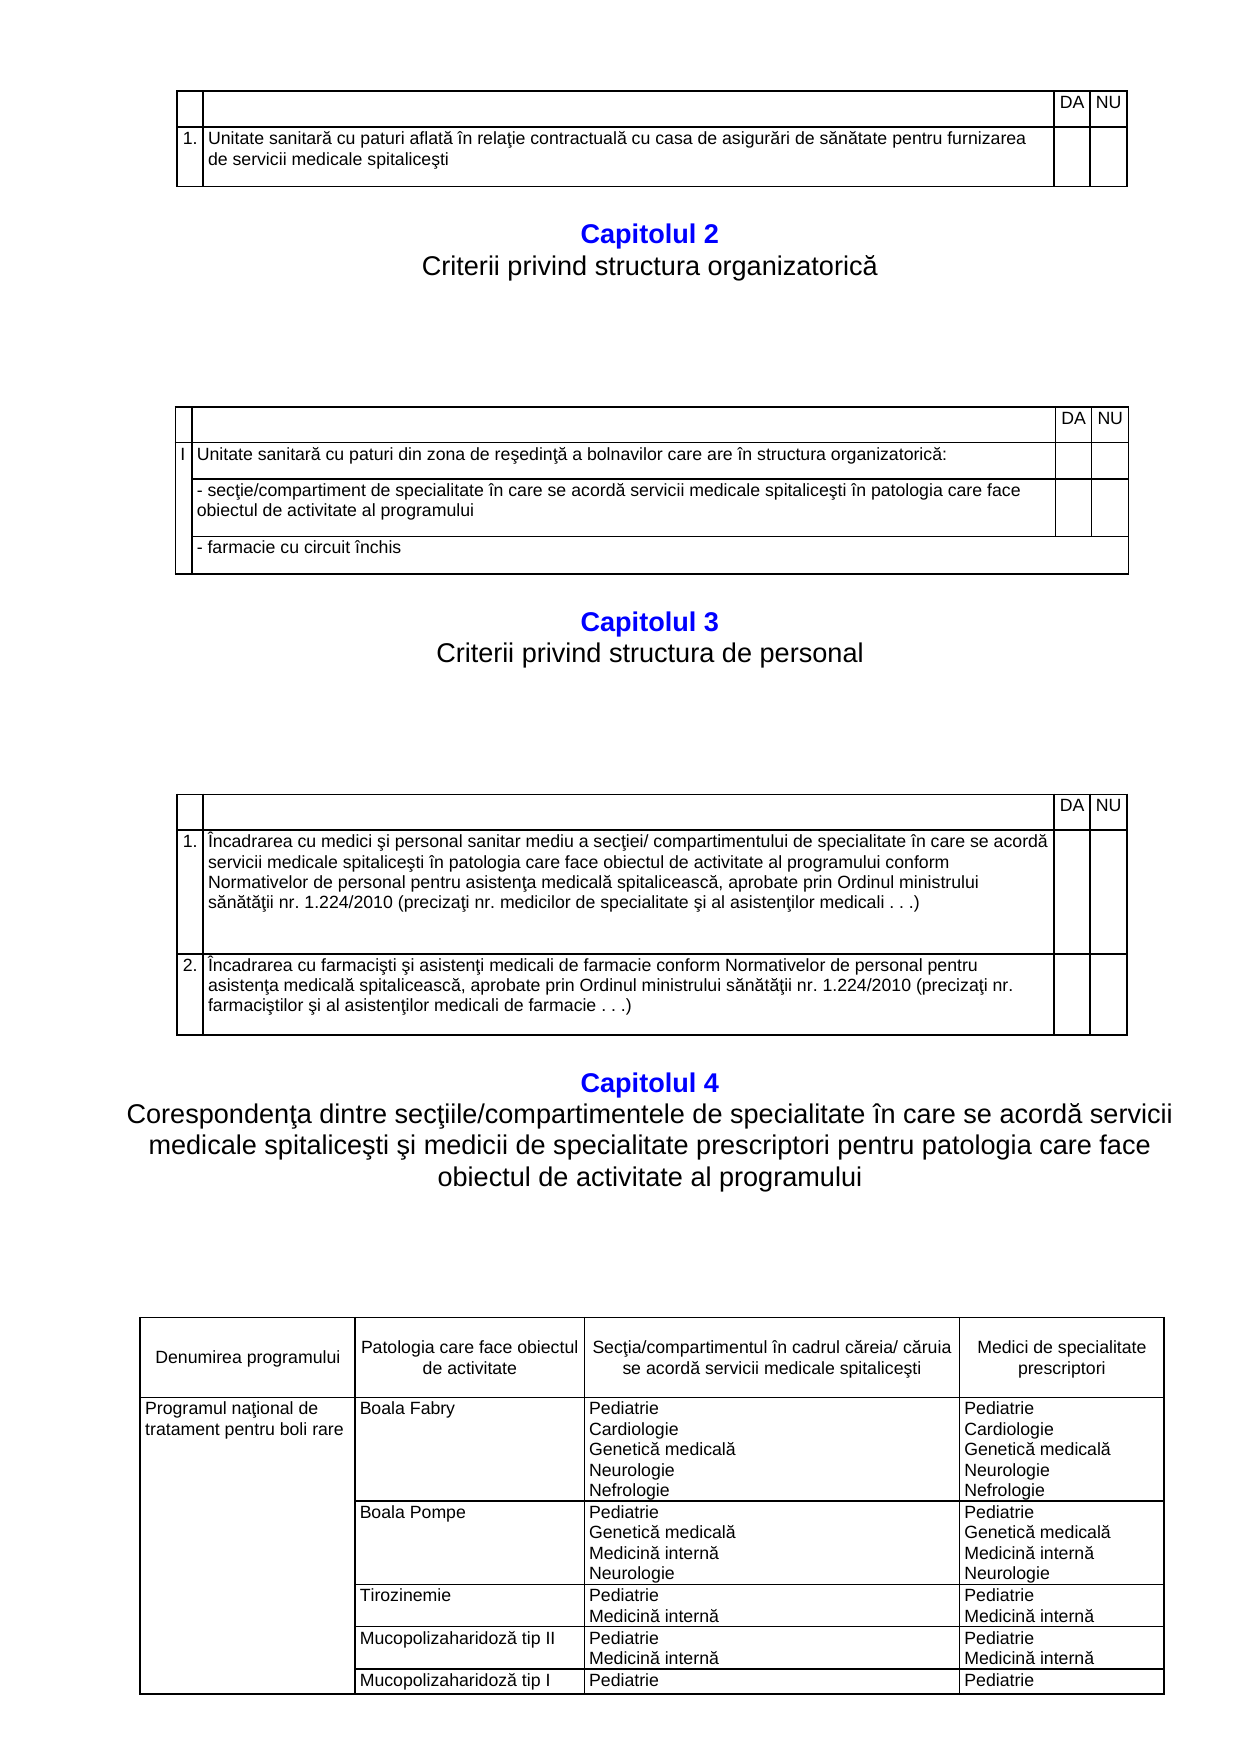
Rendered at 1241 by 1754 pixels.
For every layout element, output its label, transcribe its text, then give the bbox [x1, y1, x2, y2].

text Capitolul 4 Corespondenţa dintre secţiile/compartimentele de specialitate în care se acordă servicii medicale spitaliceşti şi medicii de specialitate prescriptori pentru patologia care face obiectul de activitate al programului [118, 1067, 1181, 1254]
table_cell I [176, 443, 191, 573]
table_header [1090, 762, 1127, 793]
table_cell Mucopolizaharidoză tip II [356, 1627, 584, 1668]
table_cell Mucopolizaharidoză tip I [356, 1670, 584, 1693]
table_cell NU [1091, 795, 1126, 829]
table_header [959, 1286, 1164, 1317]
table_cell [1056, 480, 1091, 536]
table_cell [1092, 480, 1128, 536]
table_cell [172, 829, 176, 953]
table_header [192, 375, 1056, 406]
table_cell Pediatrie Medicină internă [960, 1585, 1163, 1626]
table_cell 2. [178, 955, 202, 1034]
table_header [203, 762, 1054, 793]
table_header [172, 762, 177, 793]
table_header [1090, 59, 1127, 90]
table_cell [1055, 128, 1089, 186]
table_cell [172, 126, 176, 186]
table_cell [1056, 443, 1091, 478]
table_cell Denumirea programului [141, 1318, 354, 1397]
table_cell DA [1056, 408, 1091, 442]
table_cell Boala Pompe [356, 1502, 584, 1583]
table_cell [178, 92, 202, 126]
table_cell Medici de specialitate prescriptori [960, 1318, 1163, 1397]
table_header [140, 1286, 355, 1317]
table_cell Unitate sanitară cu paturi aflată în relaţie contractuală cu casa de asigurări de sănătate pentru furnizarea de servicii medicale spitaliceşti [204, 128, 1053, 186]
table_header [175, 375, 192, 406]
table_cell Pediatrie Genetică medicală Medicină internă Neurologie [960, 1502, 1163, 1583]
table_cell Încadrarea cu farmacişti şi asistenţi medicali de farmacie conform Normativelor de personal pentru asistenţa medicală spitalicească, aprobate prin Ordinul ministrului sănătăţii nr. 1.224/2010 (precizaţi nr. farmaciştilor şi al asistenţilor medicali de farmacie . . .) [204, 955, 1053, 1034]
table_cell [171, 442, 175, 478]
table_cell Pediatrie Medicină internă [960, 1627, 1163, 1668]
table_cell [171, 478, 175, 536]
table_cell Boala Fabry [356, 1398, 584, 1500]
table_cell Unitate sanitară cu paturi din zona de reşedinţă a bolnavilor care are în structura organizatorică: [193, 443, 1055, 478]
table_cell Pediatrie Genetică medicală Medicină internă Neurologie [585, 1502, 959, 1583]
table_cell Programul naţional de tratament pentru boli rare [141, 1398, 354, 1693]
table_header [177, 762, 203, 793]
table_cell [193, 408, 1055, 442]
table_cell [172, 90, 176, 126]
table_cell [204, 795, 1053, 829]
table_cell DA [1055, 795, 1089, 829]
table_cell [176, 408, 191, 442]
table_cell [1091, 831, 1126, 953]
table_header [136, 1286, 140, 1317]
table_cell [204, 92, 1053, 126]
table_cell 1. [178, 128, 202, 186]
table_header [1054, 762, 1090, 793]
table_cell [1091, 128, 1126, 186]
table_header [1056, 375, 1091, 406]
table_cell [1055, 831, 1089, 953]
table_header [171, 375, 175, 406]
table_cell Tirozinemie [356, 1585, 584, 1626]
table_cell [171, 406, 175, 442]
table_cell NU [1091, 92, 1126, 126]
table_cell Pediatrie Cardiologie Genetică medicală Neurologie Nefrologie [960, 1398, 1163, 1500]
table_cell Pediatrie Cardiologie Genetică medicală Neurologie Nefrologie [585, 1398, 959, 1500]
table_cell Pediatrie Medicină internă [585, 1585, 959, 1626]
table_cell [178, 795, 202, 829]
table_cell - farmacie cu circuit închis [193, 537, 1128, 573]
table_cell Pediatrie [960, 1670, 1163, 1693]
text Capitolul 3 Criterii privind structura de personal [118, 606, 1181, 731]
table_header [1054, 59, 1090, 90]
table_cell Pediatrie Medicină internă [585, 1627, 959, 1668]
table_cell Pediatrie [585, 1670, 959, 1693]
table_header [584, 1286, 959, 1317]
table_cell [172, 794, 176, 829]
table_cell 1. [178, 831, 202, 953]
table_cell [1091, 955, 1126, 1034]
table_cell Încadrarea cu medici şi personal sanitar mediu a secţiei/ compartimentului de specialitate în care se acordă servicii medicale spitaliceşti în patologia care face obiectul de activitate al programului conform Normativelor de personal pentru asistenţa medicală spitalicească, aprobate prin Ordinul ministrului sănătăţii nr. 1.224/2010 (precizaţi nr. medicilor de specialitate şi al asistenţilor medicali . . .) [204, 831, 1053, 953]
table_cell [171, 536, 175, 573]
table_header [355, 1286, 584, 1317]
table_header [1091, 375, 1128, 406]
table_cell [172, 953, 176, 1034]
table_cell NU [1092, 408, 1128, 442]
text Capitolul 2 Criterii privind structura organizatorică [118, 218, 1181, 343]
table_header [172, 59, 177, 90]
table_cell Secţia/compartimentul în cadrul căreia/ căruia se acordă servicii medicale spitaliceşti [585, 1318, 959, 1397]
table_cell Patologia care face obiectul de activitate [356, 1318, 584, 1397]
table_cell [1055, 955, 1089, 1034]
table_header [177, 59, 203, 90]
table_header [203, 59, 1054, 90]
table_cell - secţie/compartiment de specialitate în care se acordă servicii medicale spitaliceşti în patologia care face obiectul de activitate al programului [193, 480, 1055, 536]
table_cell [1092, 443, 1128, 478]
table_cell DA [1055, 92, 1089, 126]
